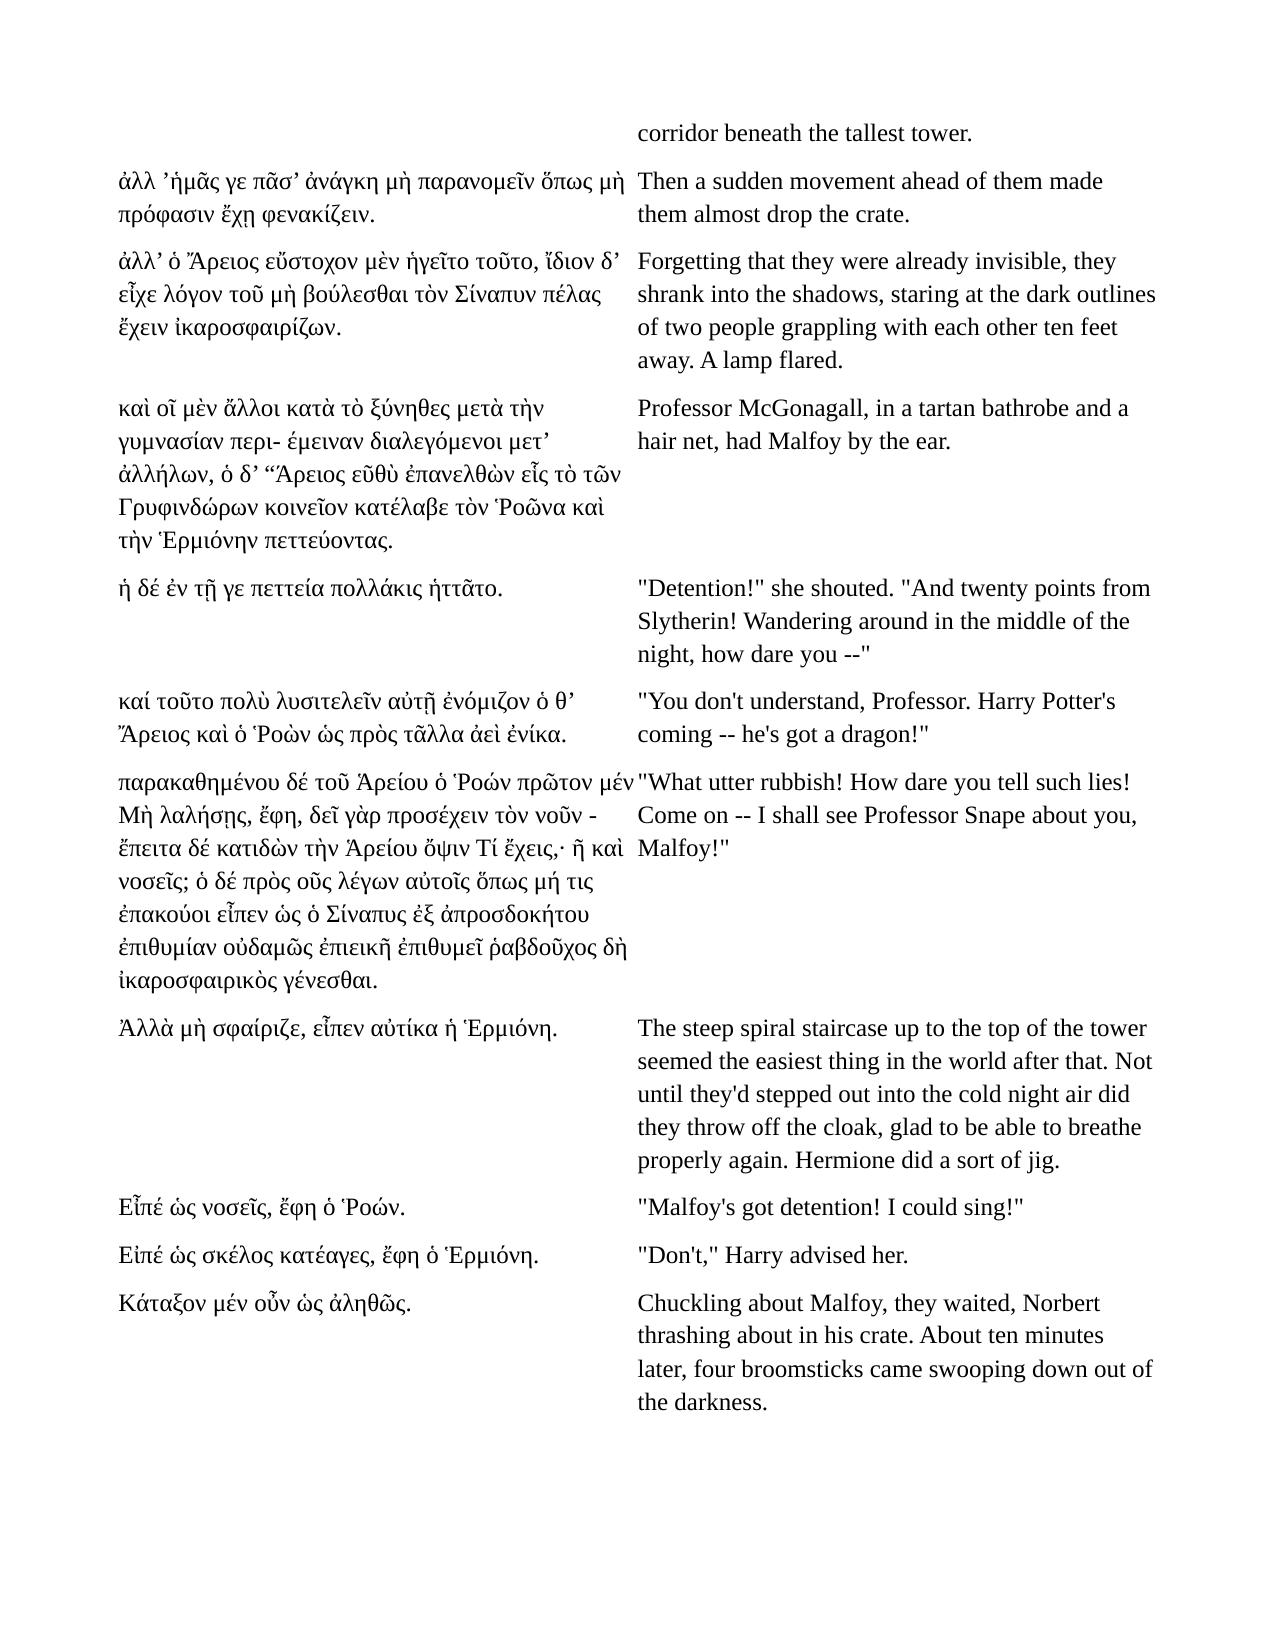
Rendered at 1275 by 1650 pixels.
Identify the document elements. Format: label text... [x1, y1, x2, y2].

table_cell "Don't," Harry advised her. [638, 1240, 1157, 1288]
table_cell ἡ δέ ἐν τῇ γε πεττεία πολλάκις ἡττᾶτο. [118, 573, 637, 686]
table_cell The steep spiral staircase up to the top of the tower seemed the easiest thing in the world after that. Not until they'd stepped out into the cold night air did they throw off the cloak, glad to be able to breathe properly again. Hermione did a sort of jig. [638, 1013, 1157, 1192]
table_cell Κάταξον μέν οὖν ὡς ἀληθῶς. [118, 1288, 637, 1434]
table_cell "What utter rubbish! How dare you tell such lies! Come on -- I shall see Professor Snape about you, Malfoy!" [638, 767, 1157, 1013]
table_cell corridor beneath the tallest tower. [638, 118, 1157, 166]
table_cell Then a sudden movement ahead of them made them almost drop the crate. [638, 166, 1157, 246]
table_cell "Malfoy's got detention! I could sing!" [638, 1193, 1157, 1240]
table_cell [118, 118, 637, 166]
table_cell ἀλλ’ ὁ Ἄρειος εὔστοχον μὲν ἡγεῖτο τοῦτο, ἴδιον δ’ εἶχε λόγον τοῦ μὴ βούλεσθαι τὸν Σίναπυν πέλας ἔχειν ἰκαροσφαιρίζων. [118, 246, 637, 393]
table_cell Professor McGonagall, in a tartan bathrobe and a hair net, had Malfoy by the ear. [638, 393, 1157, 573]
table_cell "You don't understand, Professor. Harry Potter's coming -- he's got a dragon!" [638, 686, 1157, 767]
table_cell Forgetting that they were already invisible, they shrank into the shadows, staring at the dark outlines of two people grappling with each other ten feet away. A lamp flared. [638, 246, 1157, 393]
table_cell παρακαθημένου δέ τοῦ Ἁρείου ὁ Ῥοών πρῶτον μέν Μὴ λαλήσῃς, ἔφη, δεῖ γὰρ προσέχειν τὸν νοῦν - ἔπειτα δέ κατιδὼν τὴν Ἁρείου ὄψιν Τί ἔχεις,· ῆ καὶ νοσεῖς; ὁ δέ πρὸς οῦς λέγων αὐτοῖς ὅπως μή τις ἐπακούοι εἶπεν ὡς ὁ Σίναπυς ἐξ ἀπροσδοκήτου ἐπιθυμίαν οὐδαμῶς ἐπιεικῆ ἐπιθυμεῖ ῥαβδοῦχος δὴ ἰκαροσφαιρικὸς γένεσθαι. [118, 767, 637, 1013]
table_cell Εἰπέ ὡς σκέλος κατέαγες, ἔφη ὁ Ἑρμιόνη. [118, 1240, 637, 1288]
table_cell Εἶπέ ὡς νοσεῖς, ἔφη ὁ Ῥοών. [118, 1193, 637, 1240]
table_cell ἀλλ ’ἡμᾶς γε πᾶσ’ ἀνάγκη μὴ παρανομεῖν ὅπως μὴ πρόφασιν ἔχῃ φενακίζειν. [118, 166, 637, 246]
table_cell "Detention!" she shouted. "And twenty points from Slytherin! Wandering around in the middle of the night, how dare you --" [638, 573, 1157, 686]
table_cell Ἀλλὰ μὴ σφαίριζε, εἶπεν αὐτίκα ἡ Ἑρμιόνη. [118, 1013, 637, 1192]
table_cell καὶ οῖ μὲν ἄλλοι κατὰ τὸ ξύνηθες μετὰ τὴν γυμνασίαν περι- έμειναν διαλεγόμενοι μετ’ ἀλλήλων, ὁ δ’ “Άρειος εῦθὺ ἐπανελθὼν εἷς τὸ τῶν Γρυφινδώρων κοινεῖον κατέλαβε τὸν Ῥοῶνα καὶ τὴν Ἑρμιόνην πεττεύοντας. [118, 393, 637, 573]
table_cell καί τοῦτο πολὺ λυσιτελεῖν αὐτῇ ἐνόμιζον ὁ θ’ Ἄρειος καὶ ὁ Ῥοὼν ὡς πρὸς τᾶλλα ἀεὶ ἐνίκα. [118, 686, 637, 767]
table_cell Chuckling about Malfoy, they waited, Norbert thrashing about in his crate. About ten minutes later, four broomsticks came swooping down out of the darkness. [638, 1288, 1157, 1434]
